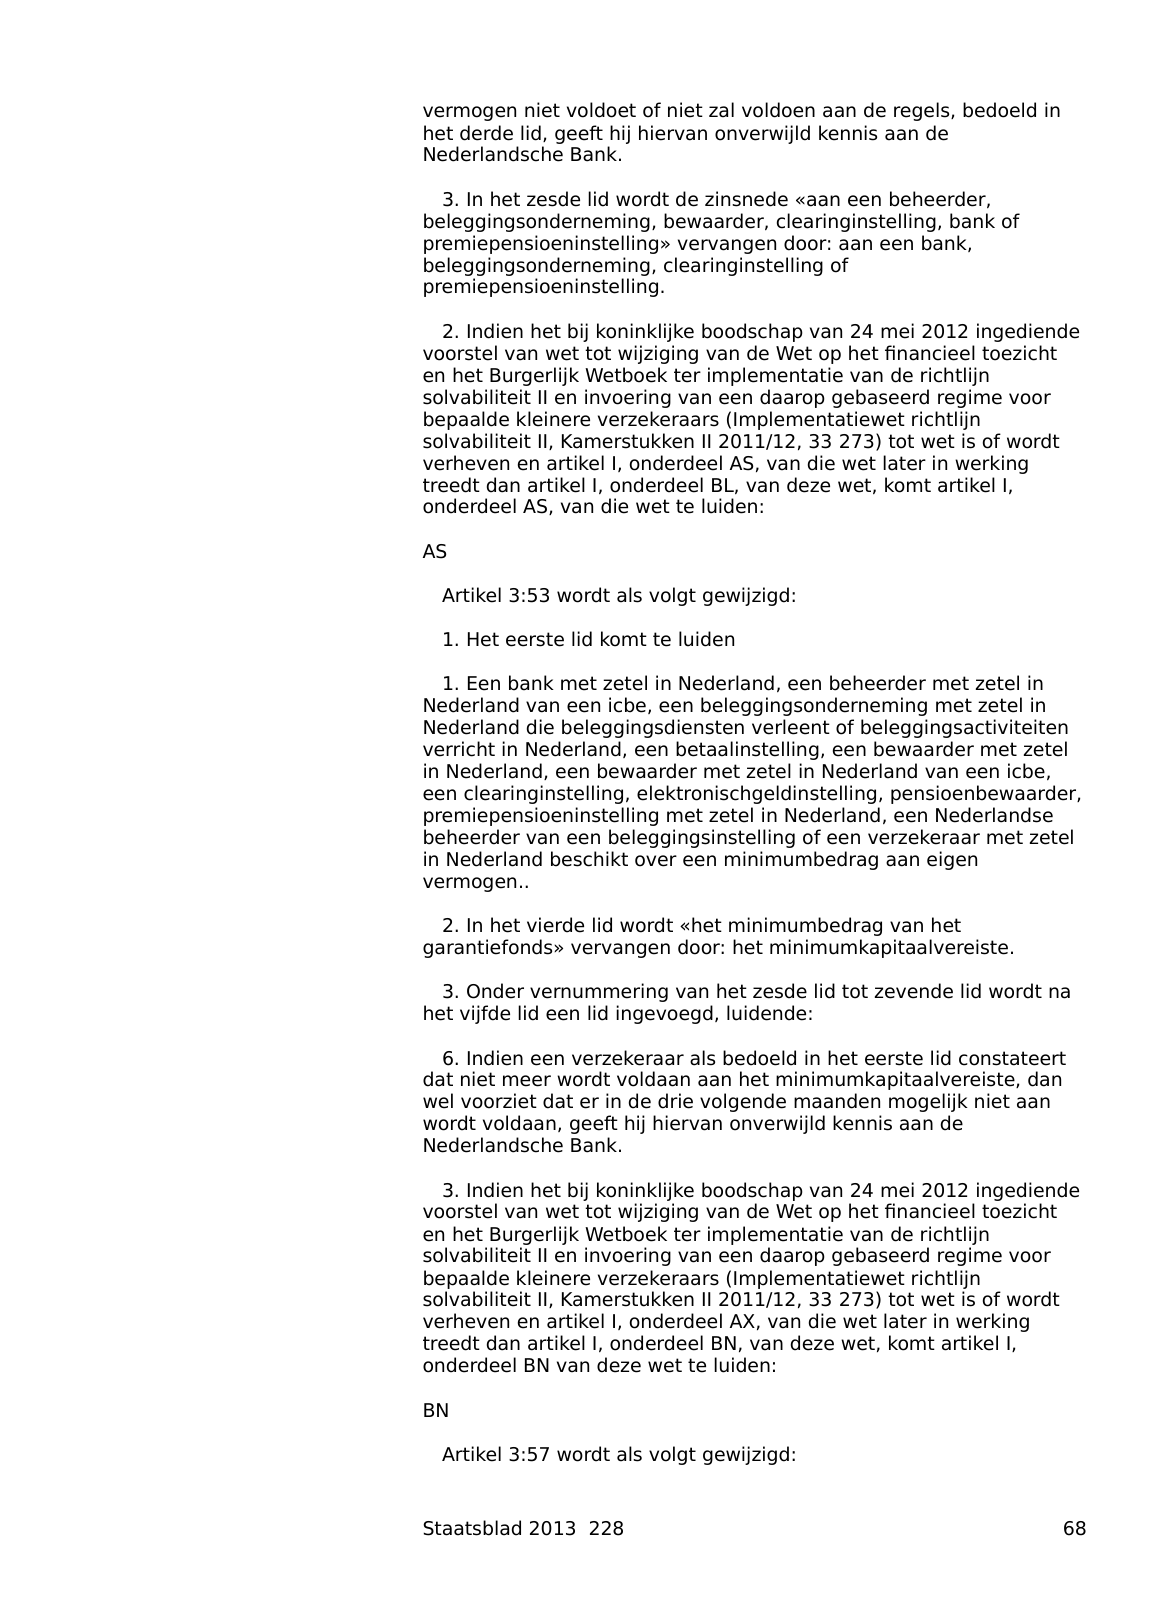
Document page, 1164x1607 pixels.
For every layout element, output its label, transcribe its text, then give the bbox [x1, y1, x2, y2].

text Artikel 3:57 wordt als volgt gewijzigd: [422, 1444, 1087, 1466]
text 3. Indien het bij koninklijke boodschap van 24 mei 2012 ingediende voorstel van wet tot wijziging van de Wet op het financieel toezicht en het Burgerlijk Wetboek ter implementatie van de richtlijn solvabiliteit II en invoering van een daarop gebaseerd regime voor bepaalde kleinere verzekeraars (Implementatiewet richtlijn solvabiliteit II, Kamerstukken II 2011/12, 33 273) tot wet is of wordt verheven en artikel I, onderdeel AX, van die wet later in werking treedt dan artikel I, onderdeel BN, van deze wet, komt artikel I, onderdeel BN van deze wet te luiden: [422, 1179, 1087, 1377]
text 6. Indien een verzekeraar als bedoeld in het eerste lid constateert dat niet meer wordt voldaan aan het minimumkapitaalvereiste, dan wel voorziet dat er in de drie volgende maanden mogelijk niet aan wordt voldaan, geeft hij hiervan onverwijld kennis aan de Nederlandsche Bank. [422, 1047, 1087, 1157]
text 2. In het vierde lid wordt «het minimumbedrag van het garantiefonds» vervangen door: het minimumkapitaalvereiste. [422, 915, 1087, 959]
text 3. In het zesde lid wordt de zinsnede «aan een beheerder, beleggingsonderneming, bewaarder, clearinginstelling, bank of premiepensioeninstelling» vervangen door: aan een bank, beleggingsonderneming, clearinginstelling of premiepensioeninstelling. [422, 188, 1087, 298]
text 2. Indien het bij koninklijke boodschap van 24 mei 2012 ingediende voorstel van wet tot wijziging van de Wet op het financieel toezicht en het Burgerlijk Wetboek ter implementatie van de richtlijn solvabiliteit II en invoering van een daarop gebaseerd regime voor bepaalde kleinere verzekeraars (Implementatiewet richtlijn solvabiliteit II, Kamerstukken II 2011/12, 33 273) tot wet is of wordt verheven en artikel I, onderdeel AS, van die wet later in werking treedt dan artikel I, onderdeel BL, van deze wet, komt artikel I, onderdeel AS, van die wet te luiden: [422, 321, 1087, 518]
text 1. Een bank met zetel in Nederland, een beheerder met zetel in Nederland van een icbe, een beleggingsonderneming met zetel in Nederland die beleggingsdiensten verleent of beleggingsactiviteiten verricht in Nederland, een betaalinstelling, een bewaarder met zetel in Nederland, een bewaarder met zetel in Nederland van een icbe, een clearinginstelling, elektronischgeldinstelling, pensioenbewaarder, premiepensioeninstelling met zetel in Nederland, een Nederlandse beheerder van een beleggingsinstelling of een verzekeraar met zetel in Nederland beschikt over een minimumbedrag aan eigen vermogen.. [422, 673, 1087, 893]
text BN [422, 1399, 1087, 1421]
text vermogen niet voldoet of niet zal voldoen aan de regels, bedoeld in het derde lid, geeft hij hiervan onverwijld kennis aan de Nederlandsche Bank. [422, 100, 1087, 166]
text Artikel 3:53 wordt als volgt gewijzigd: [422, 585, 1087, 607]
text 1. Het eerste lid komt te luiden [422, 629, 1087, 651]
text AS [422, 541, 1087, 563]
text 3. Onder vernummering van het zesde lid tot zevende lid wordt na het vijfde lid een lid ingevoegd, luidende: [422, 981, 1087, 1025]
